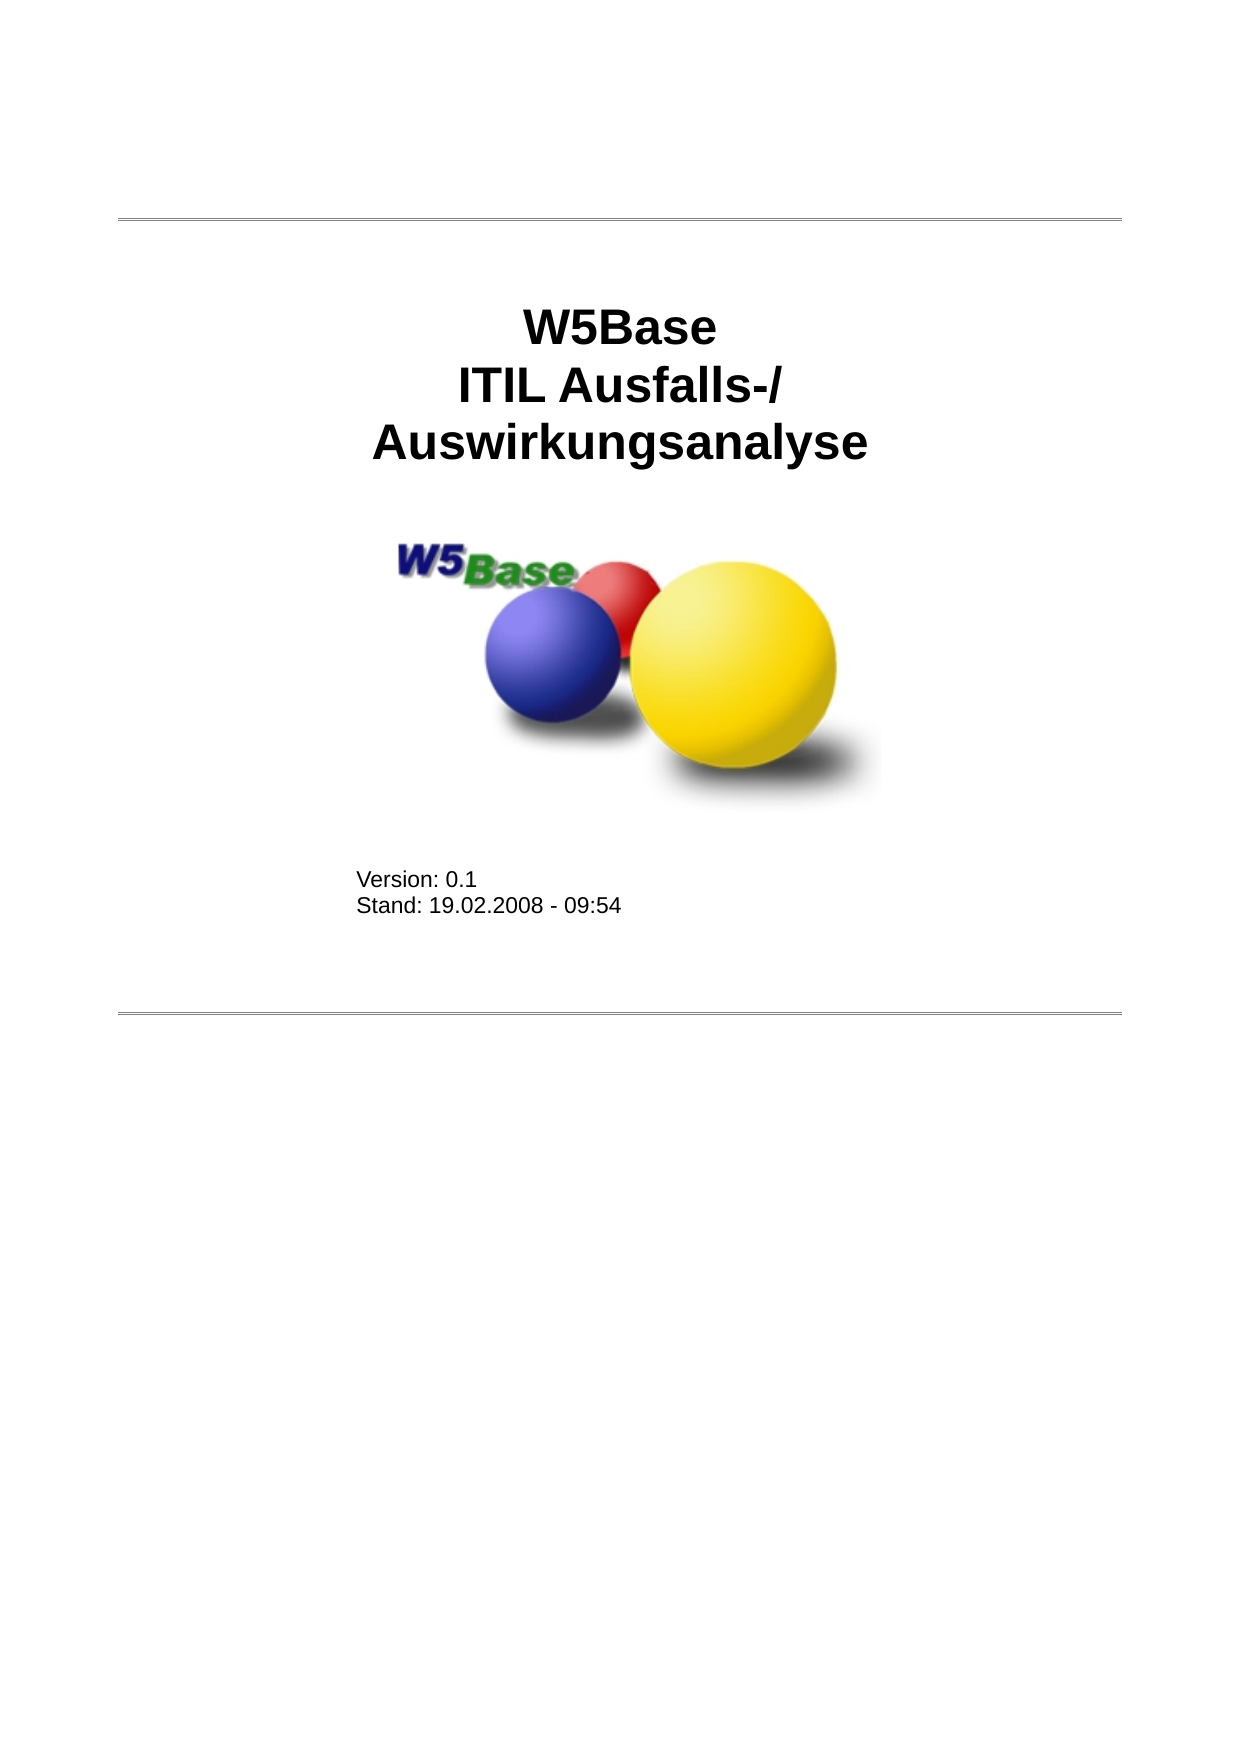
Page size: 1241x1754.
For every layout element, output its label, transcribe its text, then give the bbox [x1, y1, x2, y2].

table_header Version: 0.1 Stand: 19.02.2008 - 09:54 [356, 866, 884, 919]
text W5Base ITIL Ausfalls-/ Auswirkungsanalyse [118, 298, 1122, 470]
picture [356, 470, 884, 866]
